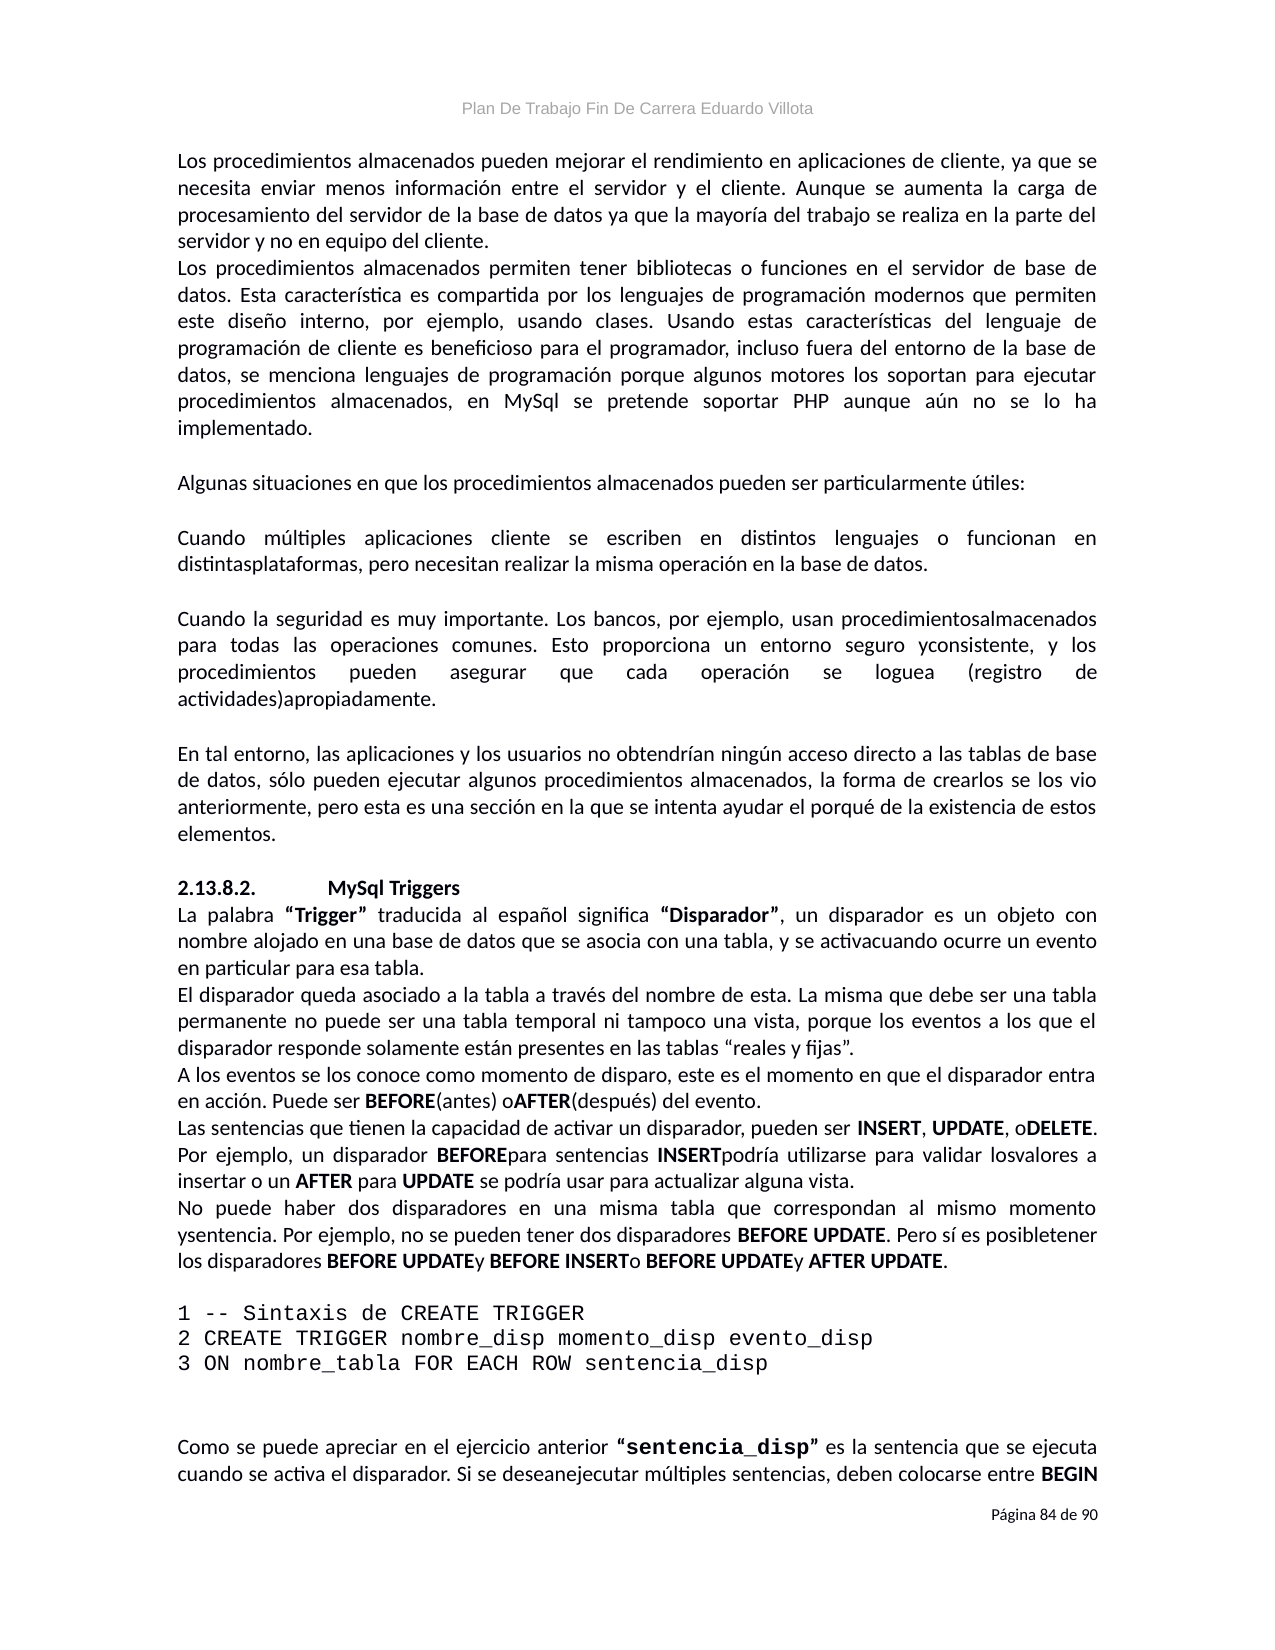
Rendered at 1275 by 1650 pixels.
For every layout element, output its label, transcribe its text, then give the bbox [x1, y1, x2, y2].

text La palabra “Trigger” traducida al español significa “Disparador”, un disparador es un objeto con nombre alojado en una base de datos que se asocia con una tabla, y se activacuando ocurre un evento en particular para esa tabla. [177, 901, 1098, 981]
text En tal entorno, las aplicaciones y los usuarios no obtendrían ningún acceso directo a las tablas de base de datos, sólo pueden ejecutar algunos procedimientos almacenados, la forma de crearlos se los vio anteriormente, pero esta es una sección en la que se intenta ayudar el porqué de la existencia de estos elementos. [177, 740, 1098, 846]
text No puede haber dos disparadores en una misma tabla que correspondan al mismo momento ysentencia. Por ejemplo, no se pueden tener dos disparadores BEFORE UPDATE. Pero sí es posibletener los disparadores BEFORE UPDATEy BEFORE INSERTo BEFORE UPDATEy AFTER UPDATE. [177, 1194, 1098, 1274]
text Los procedimientos almacenados pueden mejorar el rendimiento en aplicaciones de cliente, ya que se necesita enviar menos información entre el servidor y el cliente. Aunque se aumenta la carga de procesamiento del servidor de la base de datos ya que la mayoría del trabajo se realiza en la parte del servidor y no en equipo del cliente. [177, 148, 1098, 254]
text Algunas situaciones en que los procedimientos almacenados pueden ser particularmente útiles: [177, 469, 1098, 496]
text A los eventos se los conoce como momento de disparo, este es el momento en que el disparador entra en acción. Puede ser BEFORE(antes) oAFTER(después) del evento. [177, 1061, 1098, 1114]
text Como se puede apreciar en el ejercicio anterior “sentencia_disp” es la sentencia que se ejecuta cuando se activa el disparador. Si se deseanejecutar múltiples sentencias, deben colocarse entre BEGIN [177, 1433, 1098, 1487]
text El disparador queda asociado a la tabla a través del nombre de esta. La misma que debe ser una tabla permanente no puede ser una tabla temporal ni tampoco una vista, porque los eventos a los que el disparador responde solamente están presentes en las tablas “reales y fijas”. [177, 981, 1098, 1061]
text Cuando múltiples aplicaciones cliente se escriben en distintos lenguajes o funcionan en distintasplataformas, pero necesitan realizar la misma operación en la base de datos. [177, 524, 1098, 577]
text 1 -- Sintaxis de CREATE TRIGGER [177, 1302, 1098, 1327]
text Cuando la seguridad es muy importante. Los bancos, por ejemplo, usan procedimientosalmacenados para todas las operaciones comunes. Esto proporciona un entorno seguro yconsistente, y los procedimientos pueden asegurar que cada operación se loguea (registro de actividades)apropiadamente. [177, 605, 1098, 712]
text 2 CREATE TRIGGER nombre_disp momento_disp evento_disp [177, 1327, 1098, 1352]
text 2.13.8.2. MySql Triggers [177, 874, 1098, 901]
text Las sentencias que tienen la capacidad de activar un disparador, pueden ser INSERT, UPDATE, oDELETE. Por ejemplo, un disparador BEFOREpara sentencias INSERTpodría utilizarse para validar losvalores a insertar o un AFTER para UPDATE se podría usar para actualizar alguna vista. [177, 1114, 1098, 1194]
text Los procedimientos almacenados permiten tener bibliotecas o funciones en el servidor de base de datos. Esta característica es compartida por los lenguajes de programación modernos que permiten este diseño interno, por ejemplo, usando clases. Usando estas características del lenguaje de programación de cliente es beneficioso para el programador, incluso fuera del entorno de la base de datos, se menciona lenguajes de programación porque algunos motores los soportan para ejecutar procedimientos almacenados, en MySql se pretende soportar PHP aunque aún no se lo ha implementado. [177, 254, 1098, 441]
text 3 ON nombre_tabla FOR EACH ROW sentencia_disp [177, 1352, 1098, 1377]
